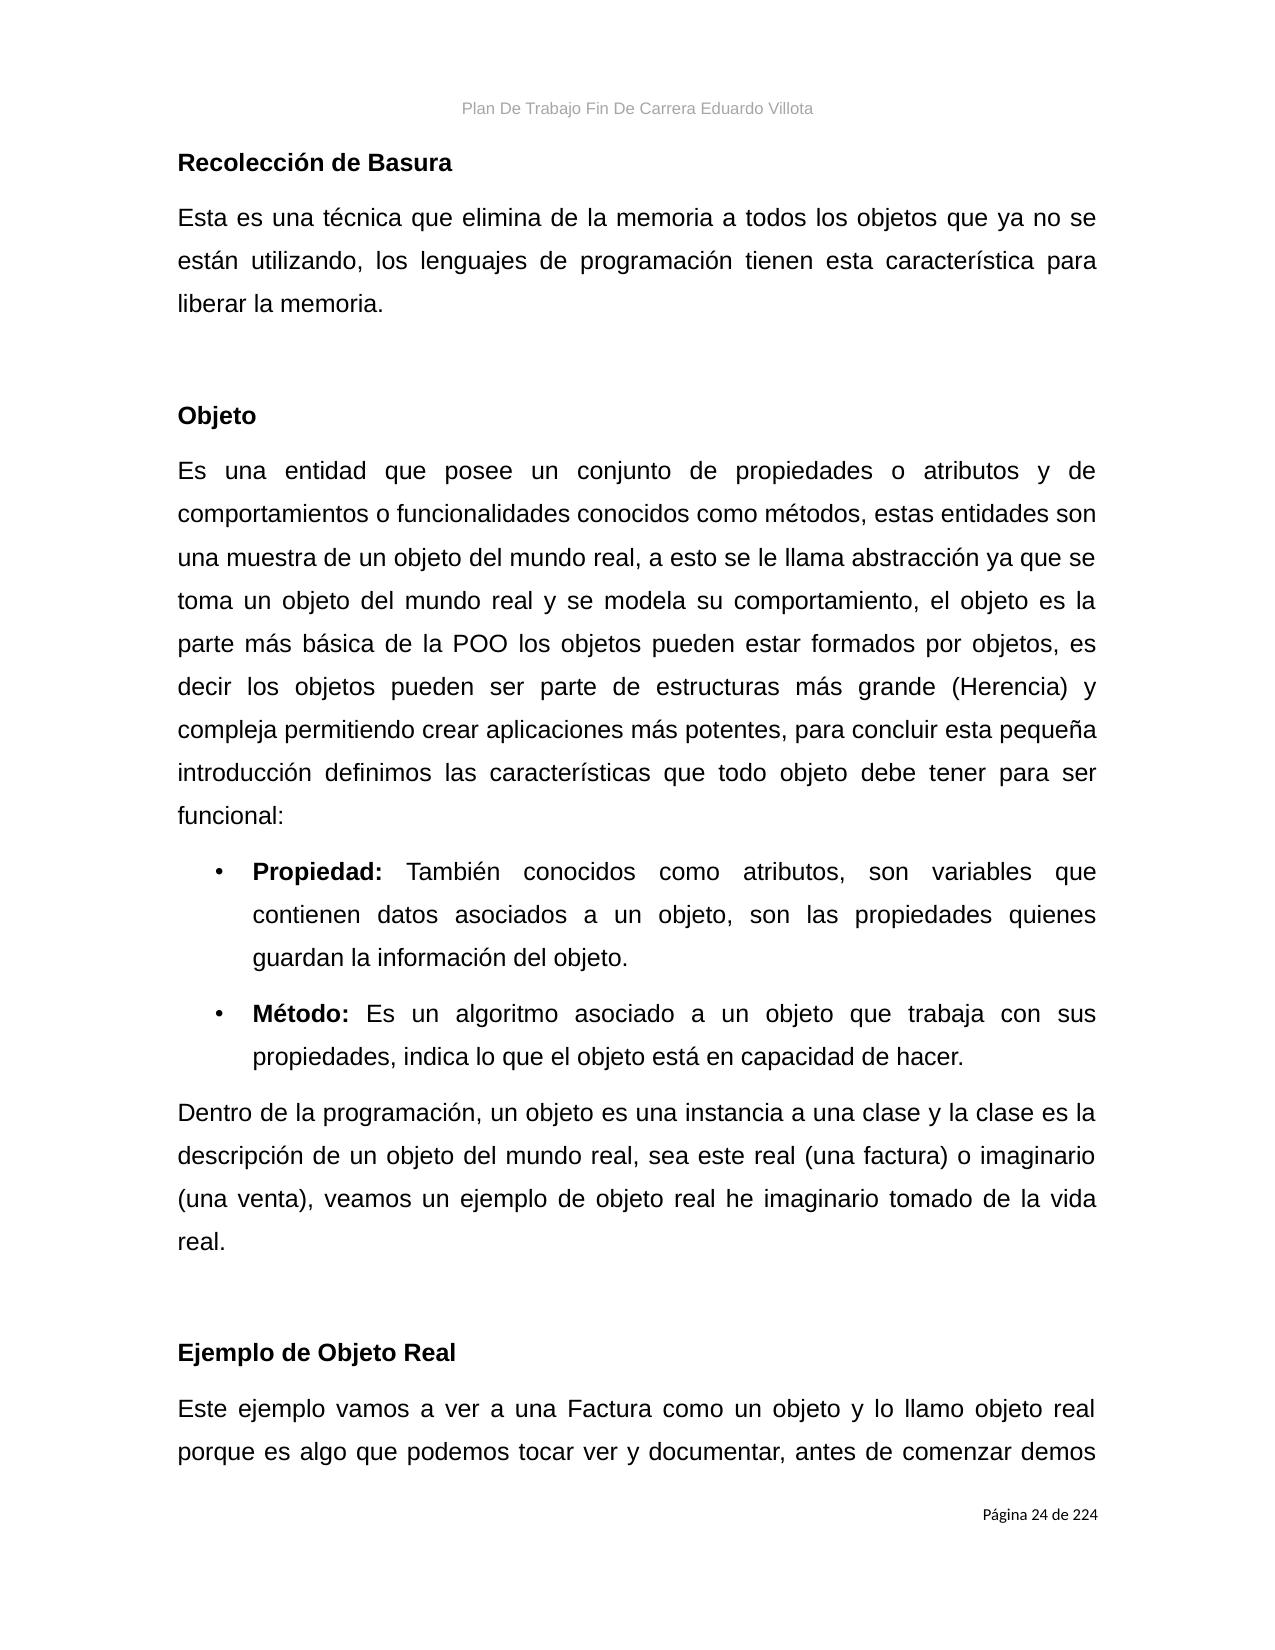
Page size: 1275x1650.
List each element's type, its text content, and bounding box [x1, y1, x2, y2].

list Propiedad: También conocidos como atributos, son variables que contienen datos asociados a un objeto, son las propiedades quienes guardan la información del objeto. [215, 857, 1098, 972]
text Es una entidad que posee un conjunto de propiedades o atributos y de comportamientos o funcionalidades conocidos como métodos, estas entidades son una muestra de un objeto del mundo real, a esto se le llama abstracción ya que se toma un objeto del mundo real y se modela su comportamiento, el objeto es la parte más básica de la POO los objetos pueden estar formados por objetos, es decir los objetos pueden ser parte de estructuras más grande (Herencia) y compleja permitiendo crear aplicaciones más potentes, para concluir esta pequeña introducción definimos las características que todo objeto debe tener para ser funcional: [177, 456, 1098, 830]
text Esta es una técnica que elimina de la memoria a todos los objetos que ya no se están utilizando, los lenguajes de programación tienen esta característica para liberar la memoria. [177, 203, 1098, 318]
text Recolección de Basura [177, 148, 1098, 176]
text Ejemplo de Objeto Real [177, 1338, 1098, 1367]
text Este ejemplo vamos a ver a una Factura como un objeto y lo llamo objeto real porque es algo que podemos tocar ver y documentar, antes de comenzar demos [177, 1394, 1098, 1466]
text Objeto [177, 401, 1098, 429]
list Método: Es un algoritmo asociado a un objeto que trabaja con sus propiedades, indica lo que el objeto está en capacidad de hacer. [215, 999, 1098, 1071]
text Dentro de la programación, un objeto es una instancia a una clase y la clase es la descripción de un objeto del mundo real, sea este real (una factura) o imaginario (una venta), veamos un ejemplo de objeto real he imaginario tomado de la vida real. [177, 1098, 1098, 1256]
